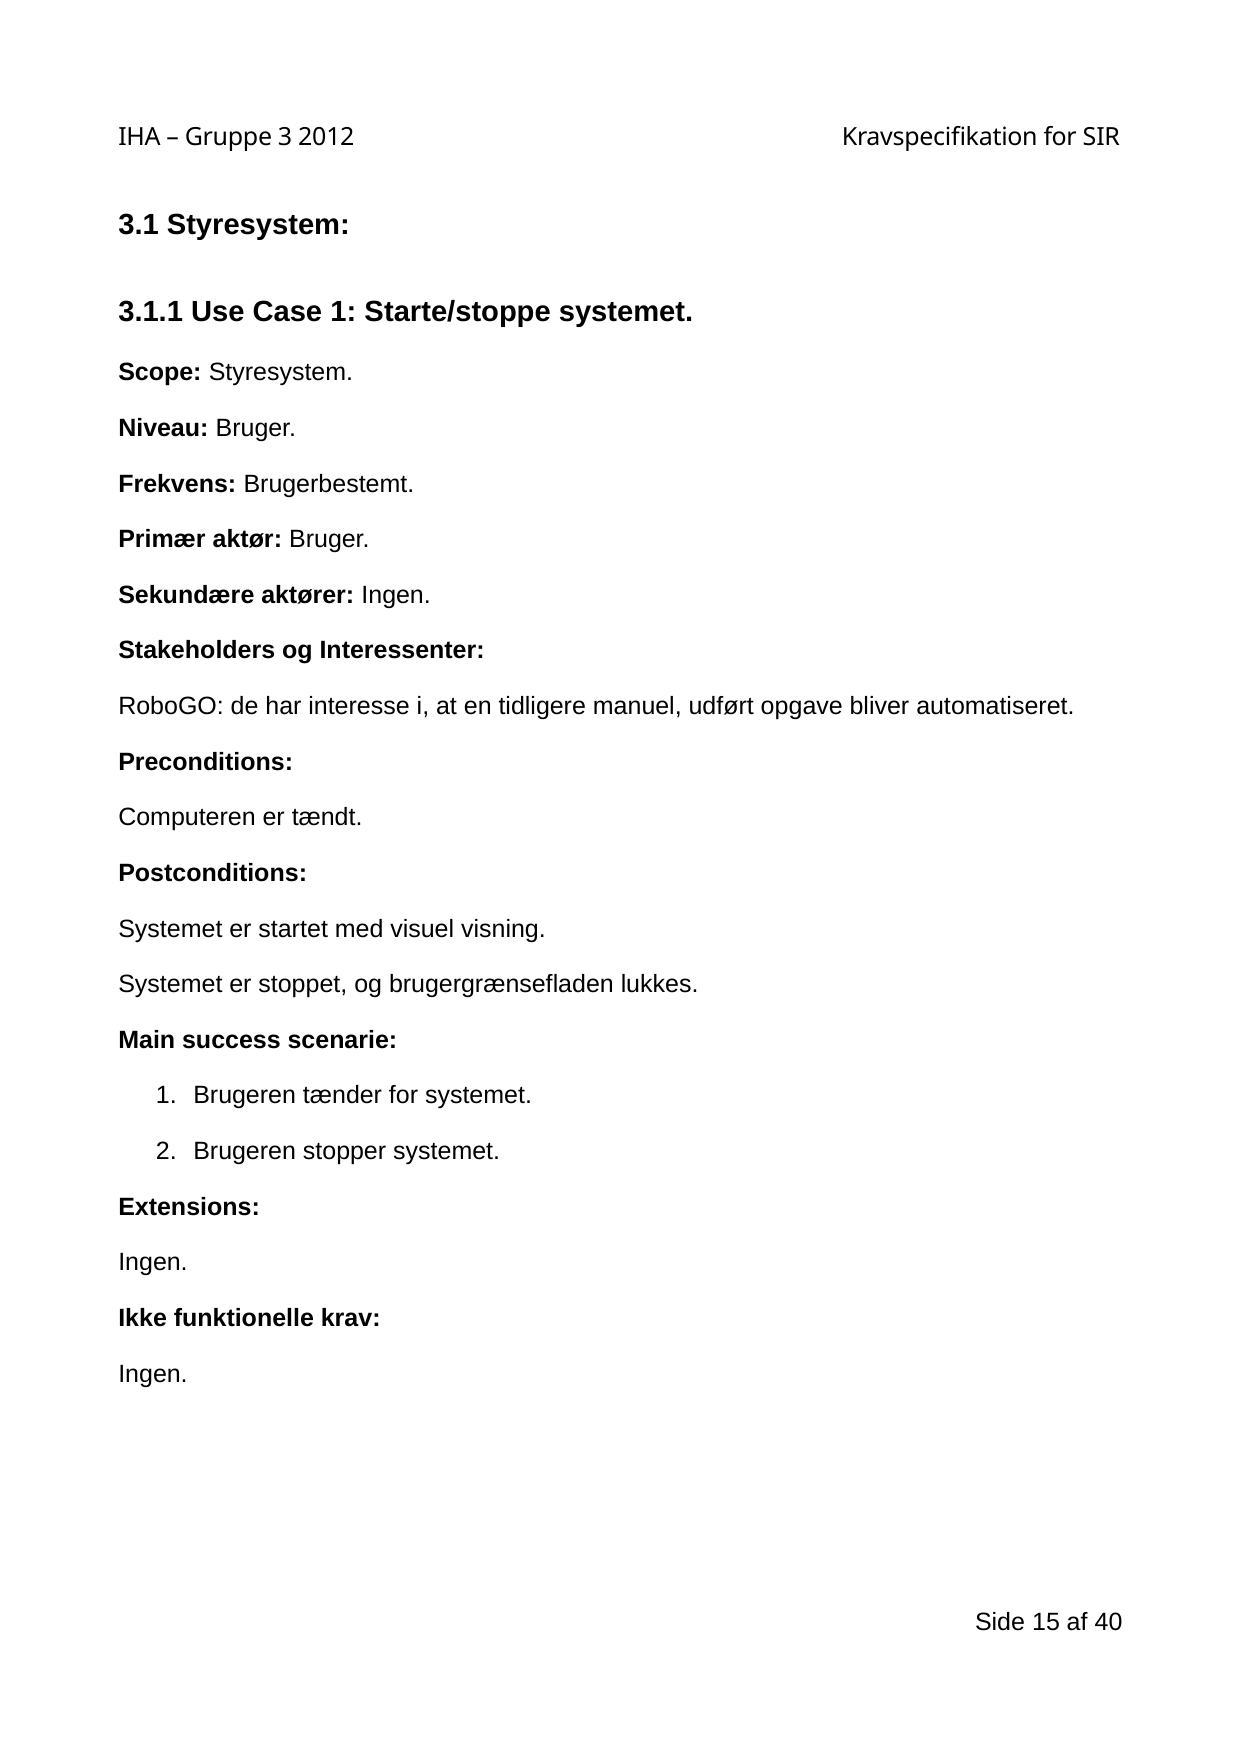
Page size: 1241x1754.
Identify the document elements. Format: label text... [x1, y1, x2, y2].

text Computeren er tændt. [118, 802, 1122, 831]
text Frekvens: Brugerbestemt. [118, 468, 1122, 497]
list Brugeren tænder for systemet. [156, 1080, 1122, 1109]
text Preconditions: [118, 747, 1122, 775]
text Niveau: Bruger. [118, 413, 1122, 442]
text Stakeholders og Interessenter: [118, 635, 1122, 664]
text RoboGO: de har interesse i, at en tidligere manuel, udført opgave bliver automatiseret. [118, 691, 1122, 720]
text Systemet er stoppet, og brugergrænsefladen lukkes. [118, 969, 1122, 998]
text Ikke funktionelle krav: [118, 1303, 1122, 1332]
text Extensions: [118, 1192, 1122, 1220]
list Brugeren stopper systemet. [156, 1136, 1122, 1165]
subtitle 3.1.1 Use Case 1: Starte/stoppe systemet. [118, 294, 1122, 328]
subtitle 3.1 Styresystem: [118, 207, 1122, 240]
text Ingen. [118, 1358, 1122, 1387]
text Systemet er startet med visuel visning. [118, 913, 1122, 942]
text Sekundære aktører: Ingen. [118, 580, 1122, 608]
text Scope: Styresystem. [118, 357, 1122, 386]
text Main success scenarie: [118, 1025, 1122, 1053]
text Primær aktør: Bruger. [118, 524, 1122, 553]
text Postconditions: [118, 858, 1122, 887]
text Ingen. [118, 1247, 1122, 1276]
